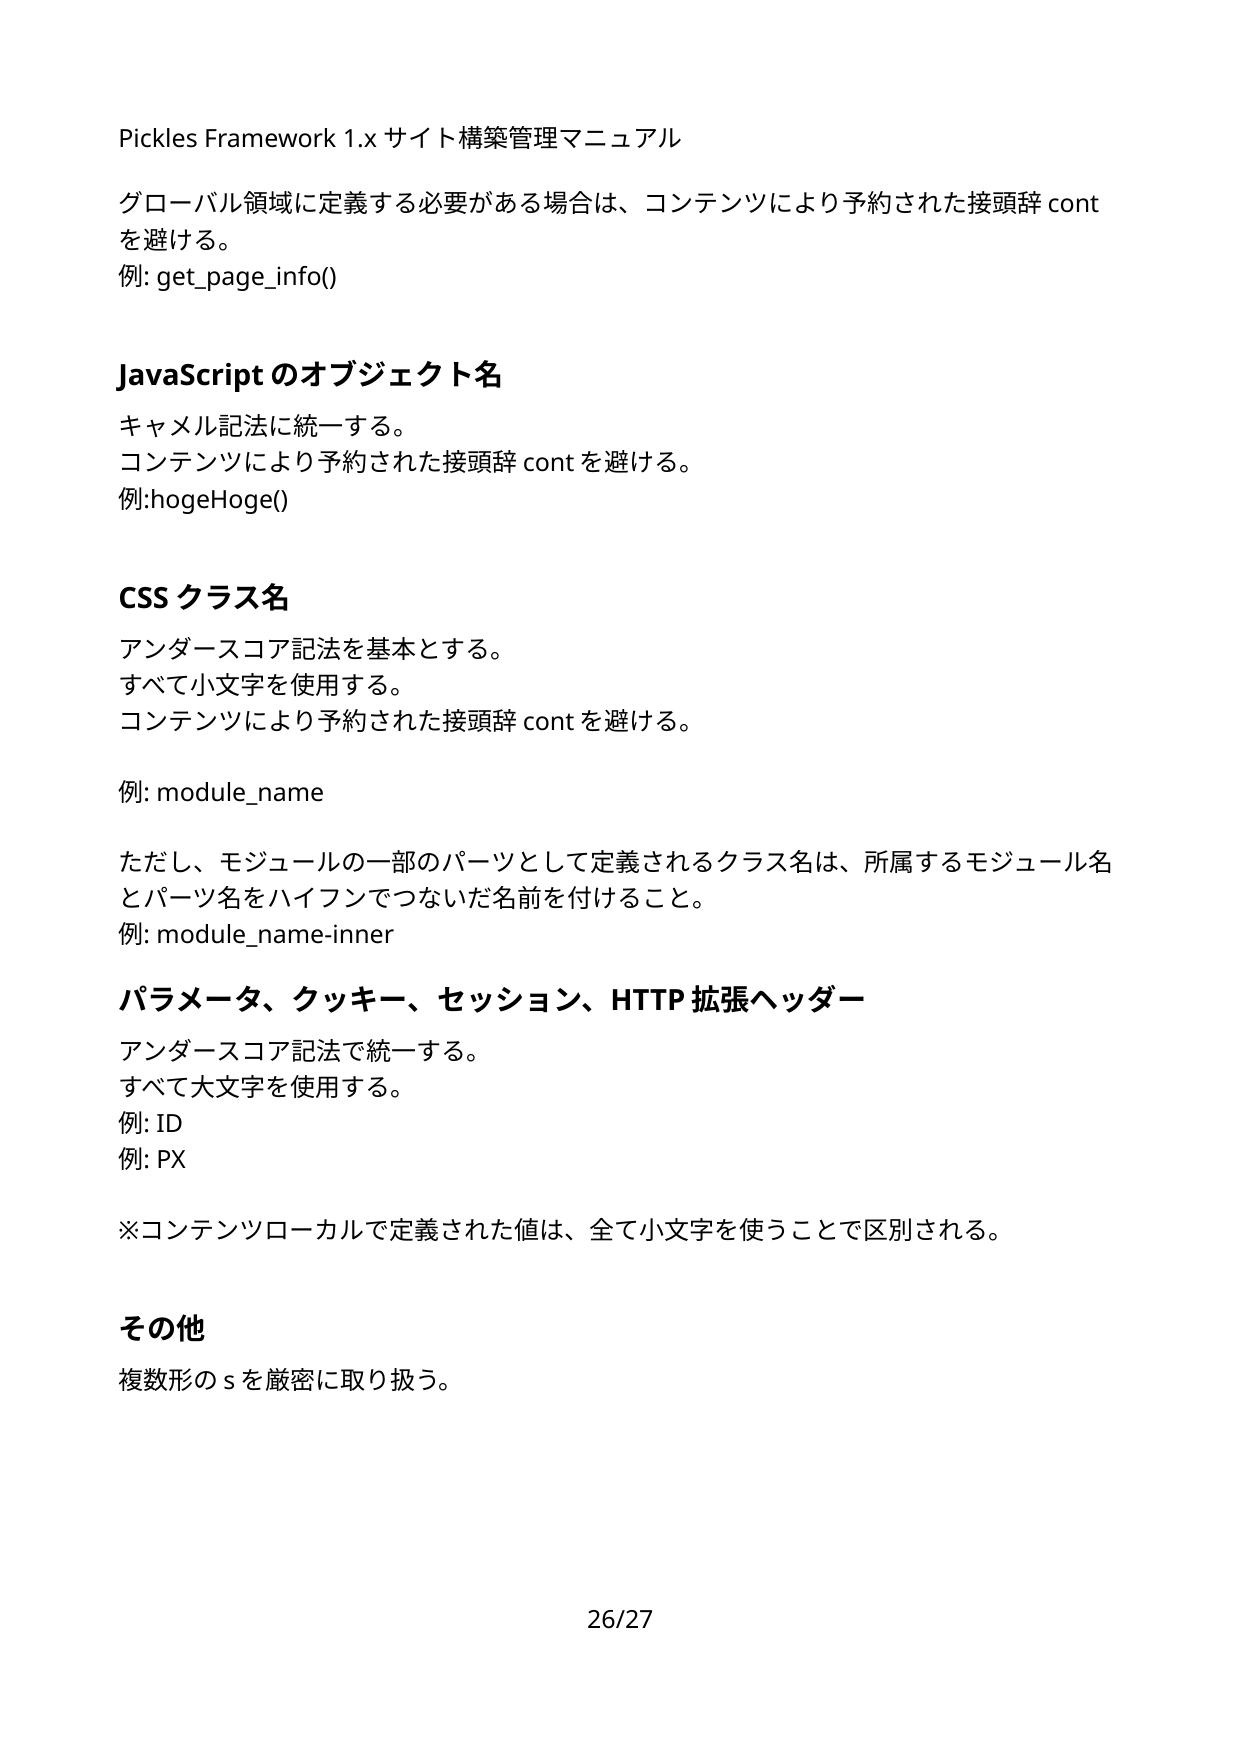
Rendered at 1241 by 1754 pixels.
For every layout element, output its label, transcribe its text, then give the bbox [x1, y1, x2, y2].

text コンテンツにより予約された接頭辞contを避ける。 [118, 443, 1122, 479]
text 例: module_name [118, 772, 1122, 808]
subtitle JavaScriptのオブジェクト名 [118, 352, 1122, 394]
text グローバル領域に定義する必要がある場合は、コンテンツにより予約された接頭辞contを避ける。 [118, 184, 1122, 256]
text すべて小文字を使用する。 [118, 666, 1122, 702]
text 例: PX [118, 1140, 1122, 1176]
subtitle CSSクラス名 [118, 574, 1122, 617]
text キャメル記法に統一する。 [118, 407, 1122, 443]
text 例: module_name-inner [118, 915, 1122, 951]
subtitle パラメータ、クッキー、セッション、HTTP拡張ヘッダー [118, 976, 1122, 1018]
text すべて大文字を使用する。 [118, 1067, 1122, 1103]
text ※コンテンツローカルで定義された値は、全て小文字を使うことで区別される。 [118, 1210, 1122, 1246]
text 例: ID [118, 1103, 1122, 1140]
text 例: get_page_info() [118, 256, 1122, 293]
text ただし、モジュールの一部のパーツとして定義されるクラス名は、所属するモジュール名とパーツ名をハイフンでつないだ名前を付けること。 [118, 842, 1122, 915]
text 例:hogeHoge() [118, 479, 1122, 515]
text コンテンツにより予約された接頭辞contを避ける。 [118, 702, 1122, 738]
subtitle その他 [118, 1305, 1122, 1348]
text アンダースコア記法を基本とする。 [118, 629, 1122, 666]
text アンダースコア記法で統一する。 [118, 1031, 1122, 1067]
text 複数形のsを厳密に取り扱う。 [118, 1360, 1122, 1396]
